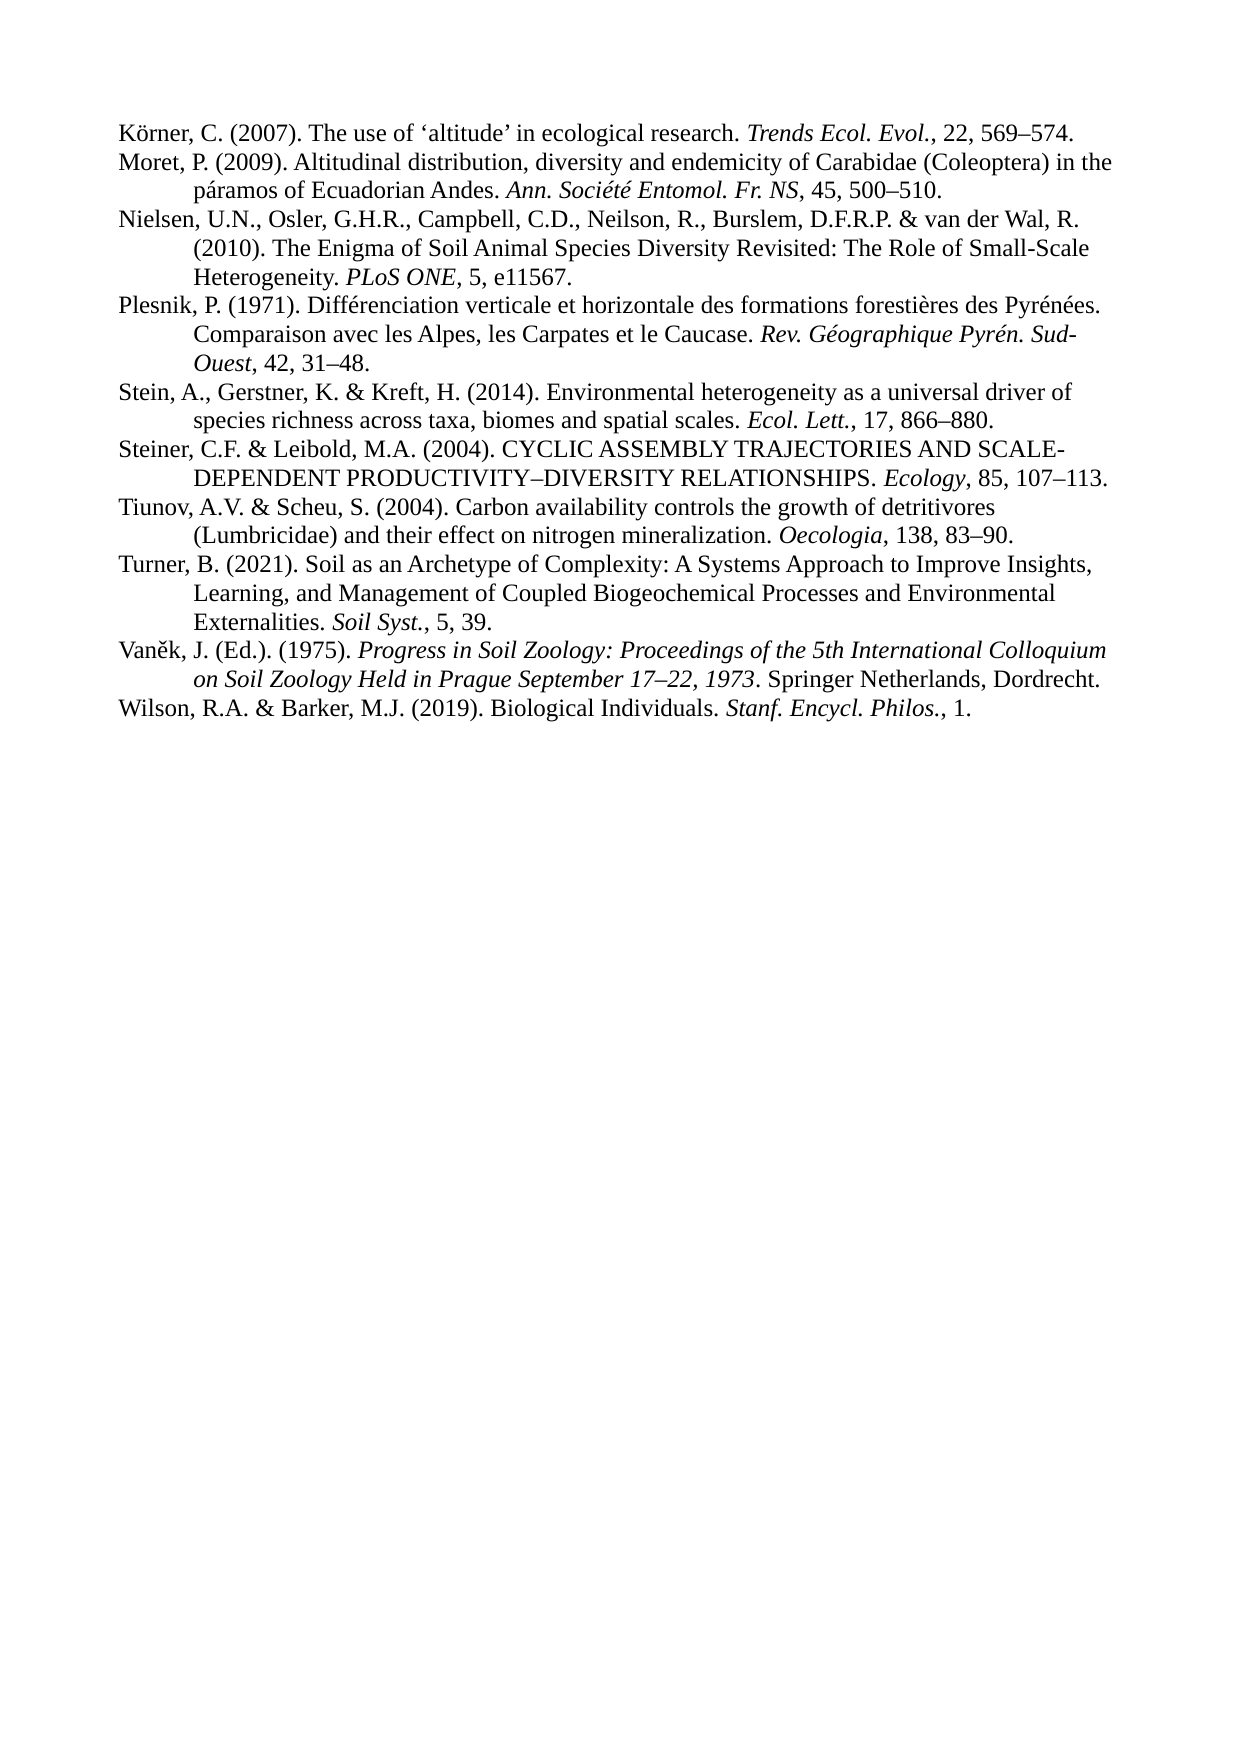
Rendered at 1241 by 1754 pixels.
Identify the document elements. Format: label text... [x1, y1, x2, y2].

text Plesnik, P. (1971). Différenciation verticale et horizontale des formations forestières des Pyrénées. Comparaison avec les Alpes, les Carpates et le Caucase. Rev. Géographique Pyrén. Sud-Ouest, 42, 31–48. [118, 291, 1122, 377]
text Nielsen, U.N., Osler, G.H.R., Campbell, C.D., Neilson, R., Burslem, D.F.R.P. & van der Wal, R. (2010). The Enigma of Soil Animal Species Diversity Revisited: The Role of Small-Scale Heterogeneity. PLoS ONE, 5, e11567. [118, 204, 1122, 291]
text Körner, C. (2007). The use of ‘altitude’ in ecological research. Trends Ecol. Evol., 22, 569–574. [118, 118, 1122, 147]
text Turner, B. (2021). Soil as an Archetype of Complexity: A Systems Approach to Improve Insights, Learning, and Management of Coupled Biogeochemical Processes and Environmental Externalities. Soil Syst., 5, 39. [118, 549, 1122, 636]
text Stein, A., Gerstner, K. & Kreft, H. (2014). Environmental heterogeneity as a universal driver of species richness across taxa, biomes and spatial scales. Ecol. Lett., 17, 866–880. [118, 377, 1122, 434]
text Tiunov, A.V. & Scheu, S. (2004). Carbon availability controls the growth of detritivores (Lumbricidae) and their effect on nitrogen mineralization. Oecologia, 138, 83–90. [118, 492, 1122, 549]
text Vaněk, J. (Ed.). (1975). Progress in Soil Zoology: Proceedings of the 5th International Colloquium on Soil Zoology Held in Prague September 17–22, 1973. Springer Netherlands, Dordrecht. [118, 636, 1122, 693]
text Wilson, R.A. & Barker, M.J. (2019). Biological Individuals. Stanf. Encycl. Philos., 1. [118, 693, 1122, 722]
text Moret, P. (2009). Altitudinal distribution, diversity and endemicity of Carabidae (Coleoptera) in the páramos of Ecuadorian Andes. Ann. Société Entomol. Fr. NS, 45, 500–510. [118, 147, 1122, 204]
text Steiner, C.F. & Leibold, M.A. (2004). CYCLIC ASSEMBLY TRAJECTORIES AND SCALE-DEPENDENT PRODUCTIVITY–DIVERSITY RELATIONSHIPS. Ecology, 85, 107–113. [118, 434, 1122, 492]
